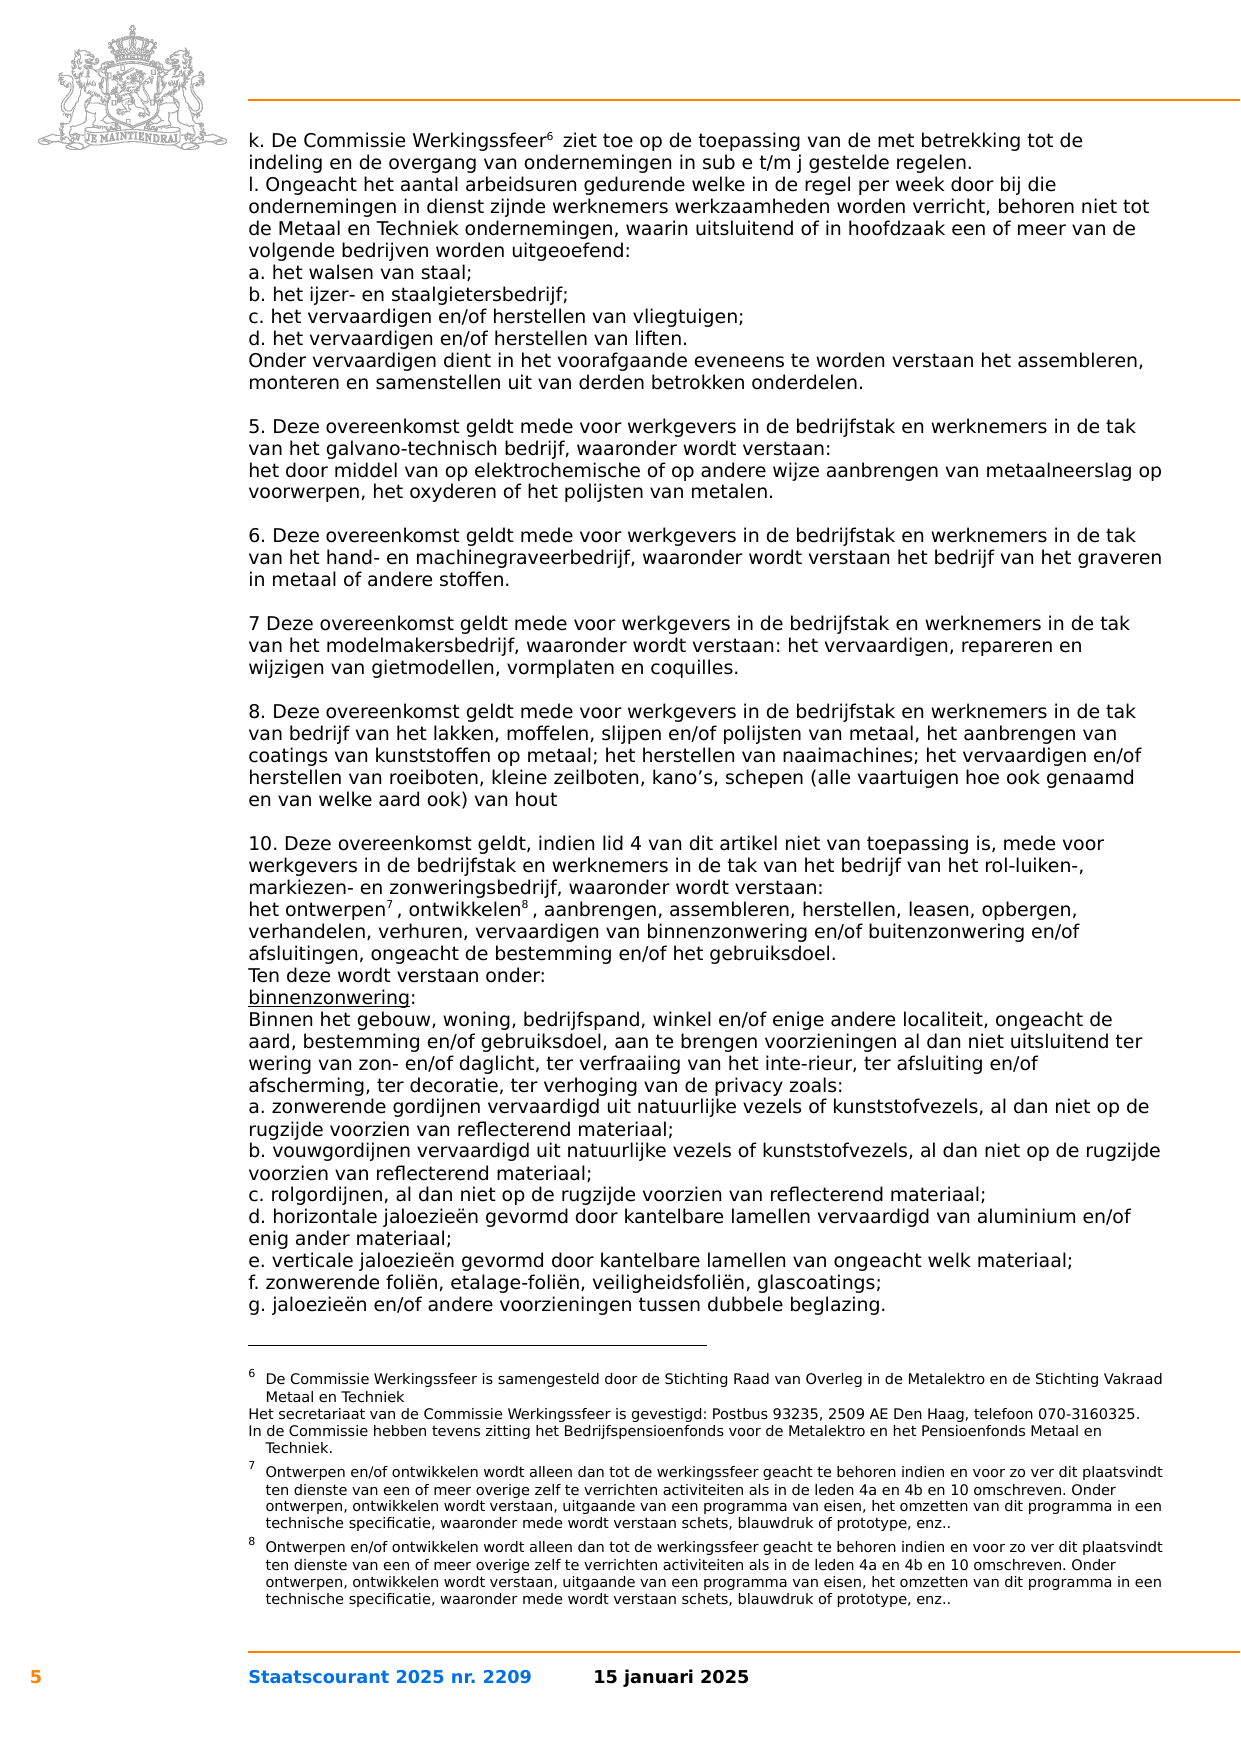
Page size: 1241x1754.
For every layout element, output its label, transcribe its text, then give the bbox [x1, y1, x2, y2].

text In de Commissie hebben tevens zitting het Bedrijfspensioenfonds voor de Metalektro en het Pensioenfonds Metaal en Techniek. [248, 1423, 1163, 1457]
text c. rolgordijnen, al dan niet op de rugzijde voorzien van reflecterend materiaal; [248, 1184, 1163, 1206]
text Ontwerpen en/of ontwikkelen wordt alleen dan tot de werkingssfeer geacht te behoren indien en voor zo ver dit plaatsvindt ten dienste van een of meer overige zelf te verrichten activiteiten als in de leden 4a en 4b en 10 omschreven. Onder ontwerpen, ontwikkelen wordt verstaan, uitgaande van een programma van eisen, het omzetten van dit programma in een technische specificatie, waaronder mede wordt verstaan schets, blauwdruk of prototype, enz.. [248, 1535, 1163, 1608]
text Onder vervaardigen dient in het voorafgaande eveneens te worden verstaan het assembleren, monteren en samenstellen uit van derden betrokken onderdelen. [248, 350, 1163, 394]
text k. De Commissie Werkingssfeer ziet toe op de toepassing van de met betrekking tot de indeling en de overgang van ondernemingen in sub e t/m j gestelde regelen. [248, 130, 1163, 174]
text Ten deze wordt verstaan onder: [248, 964, 1163, 987]
text e. verticale jaloezieën gevormd door kantelbare lamellen van ongeacht welk materiaal; [248, 1250, 1163, 1272]
text 5. Deze overeenkomst geldt mede voor werkgevers in de bedrijfstak en werknemers in de tak van het galvano‑technisch bedrijf, waaronder wordt verstaan: [248, 416, 1163, 459]
text g. jaloezieën en/of andere voorzieningen tussen dubbele beglazing. [248, 1294, 1163, 1316]
text binnenzonwering: [248, 987, 1163, 1008]
text 10. Deze overeenkomst geldt, indien lid 4 van dit artikel niet van toepassing is, mede voor werkgevers in de bedrijfstak en werknemers in de tak van het bedrijf van het rol-luiken-, markiezen- en zonweringsbedrijf, waaronder wordt verstaan: [248, 833, 1163, 899]
text het ontwerpen, ontwikkelen, aanbrengen, assembleren, herstellen, leasen, opbergen, verhandelen, verhuren, vervaardigen van binnenzonwering en/of buitenzonwering en/of afsluitingen, ongeacht de bestemming en/of het gebruiksdoel. [248, 899, 1163, 964]
text Binnen het gebouw, woning, bedrijfspand, winkel en/of enige andere localiteit, ongeacht de aard, bestemming en/of gebruiksdoel, aan te brengen voorzieningen al dan niet uitsluitend ter wering van zon- en/of daglicht, ter verfraaiing van het inte-rieur, ter afsluiting en/of afscherming, ter decoratie, ter verhoging van de privacy zoals: [248, 1008, 1163, 1096]
text 6. Deze overeenkomst geldt mede voor werkgevers in de bedrijfstak en werknemers in de tak van het hand‑ en machinegraveerbedrijf, waaronder wordt verstaan het bedrijf van het graveren in metaal of andere stoffen. [248, 525, 1163, 591]
text 8. Deze overeenkomst geldt mede voor werkgevers in de bedrijfstak en werknemers in de tak van bedrijf van het lakken, moffelen, slijpen en/of polijsten van metaal, het aanbrengen van coatings van kunststoffen op metaal; het herstellen van naaimachines; het vervaardigen en/of herstellen van roeiboten, kleine zeilboten, kano’s, schepen (alle vaartuigen hoe ook genaamd en van welke aard ook) van hout [248, 701, 1163, 811]
text De Commissie Werkingssfeer is samengesteld door de Stichting Raad van Overleg in de Metalektro en de Stichting Vakraad Metaal en Techniek [248, 1367, 1163, 1406]
text f. zonwerende foliën, etalage-foliën, veiligheidsfoliën, glascoatings; [248, 1272, 1163, 1294]
text Ontwerpen en/of ontwikkelen wordt alleen dan tot de werkingssfeer geacht te behoren indien en voor zo ver dit plaatsvindt ten dienste van een of meer overige zelf te verrichten activiteiten als in de leden 4a en 4b en 10 omschreven. Onder ontwerpen, ontwikkelen wordt verstaan, uitgaande van een programma van eisen, het omzetten van dit programma in een technische specificatie, waaronder mede wordt verstaan schets, blauwdruk of prototype, enz.. [248, 1459, 1163, 1532]
text a. zonwerende gordijnen vervaardigd uit natuurlijke vezels of kunststofvezels, al dan niet op de rugzijde voorzien van reflecterend materiaal; [248, 1096, 1163, 1140]
text b. het ijzer‑ en staalgietersbedrijf; [248, 284, 1163, 306]
text d. het vervaardigen en/of herstellen van liften. [248, 328, 1163, 350]
text c. het vervaardigen en/of herstellen van vliegtuigen; [248, 306, 1163, 328]
text d. horizontale jaloezieën gevormd door kantelbare lamellen vervaardigd van aluminium en/of enig ander materiaal; [248, 1206, 1163, 1250]
text 7 Deze overeenkomst geldt mede voor werkgevers in de bedrijfstak en werknemers in de tak van het modelmakersbedrijf, waaronder wordt verstaan: het vervaardigen, repareren en wijzigen van gietmodellen, vormplaten en coquilles. [248, 613, 1163, 679]
picture [38, 25, 227, 150]
text a. het walsen van staal; [248, 262, 1163, 284]
text l. Ongeacht het aantal arbeidsuren gedurende welke in de regel per week door bij die ondernemingen in dienst zijnde werknemers werkzaamheden worden verricht, behoren niet tot de Metaal en Techniek ondernemingen, waarin uitsluitend of in hoofdzaak een of meer van de volgende bedrijven worden uitgeoefend: [248, 174, 1163, 262]
text b. vouwgordijnen vervaardigd uit natuurlijke vezels of kunststofvezels, al dan niet op de rugzijde voorzien van reflecterend materiaal; [248, 1140, 1163, 1184]
text het door middel van op elektrochemische of op andere wijze aanbrengen van metaalneerslag op voorwerpen, het oxyderen of het polijsten van metalen. [248, 459, 1163, 503]
text Het secretariaat van de Commissie Werkingssfeer is gevestigd: Postbus 93235, 2509 AE Den Haag, telefoon 070‑3160325. [248, 1406, 1163, 1423]
